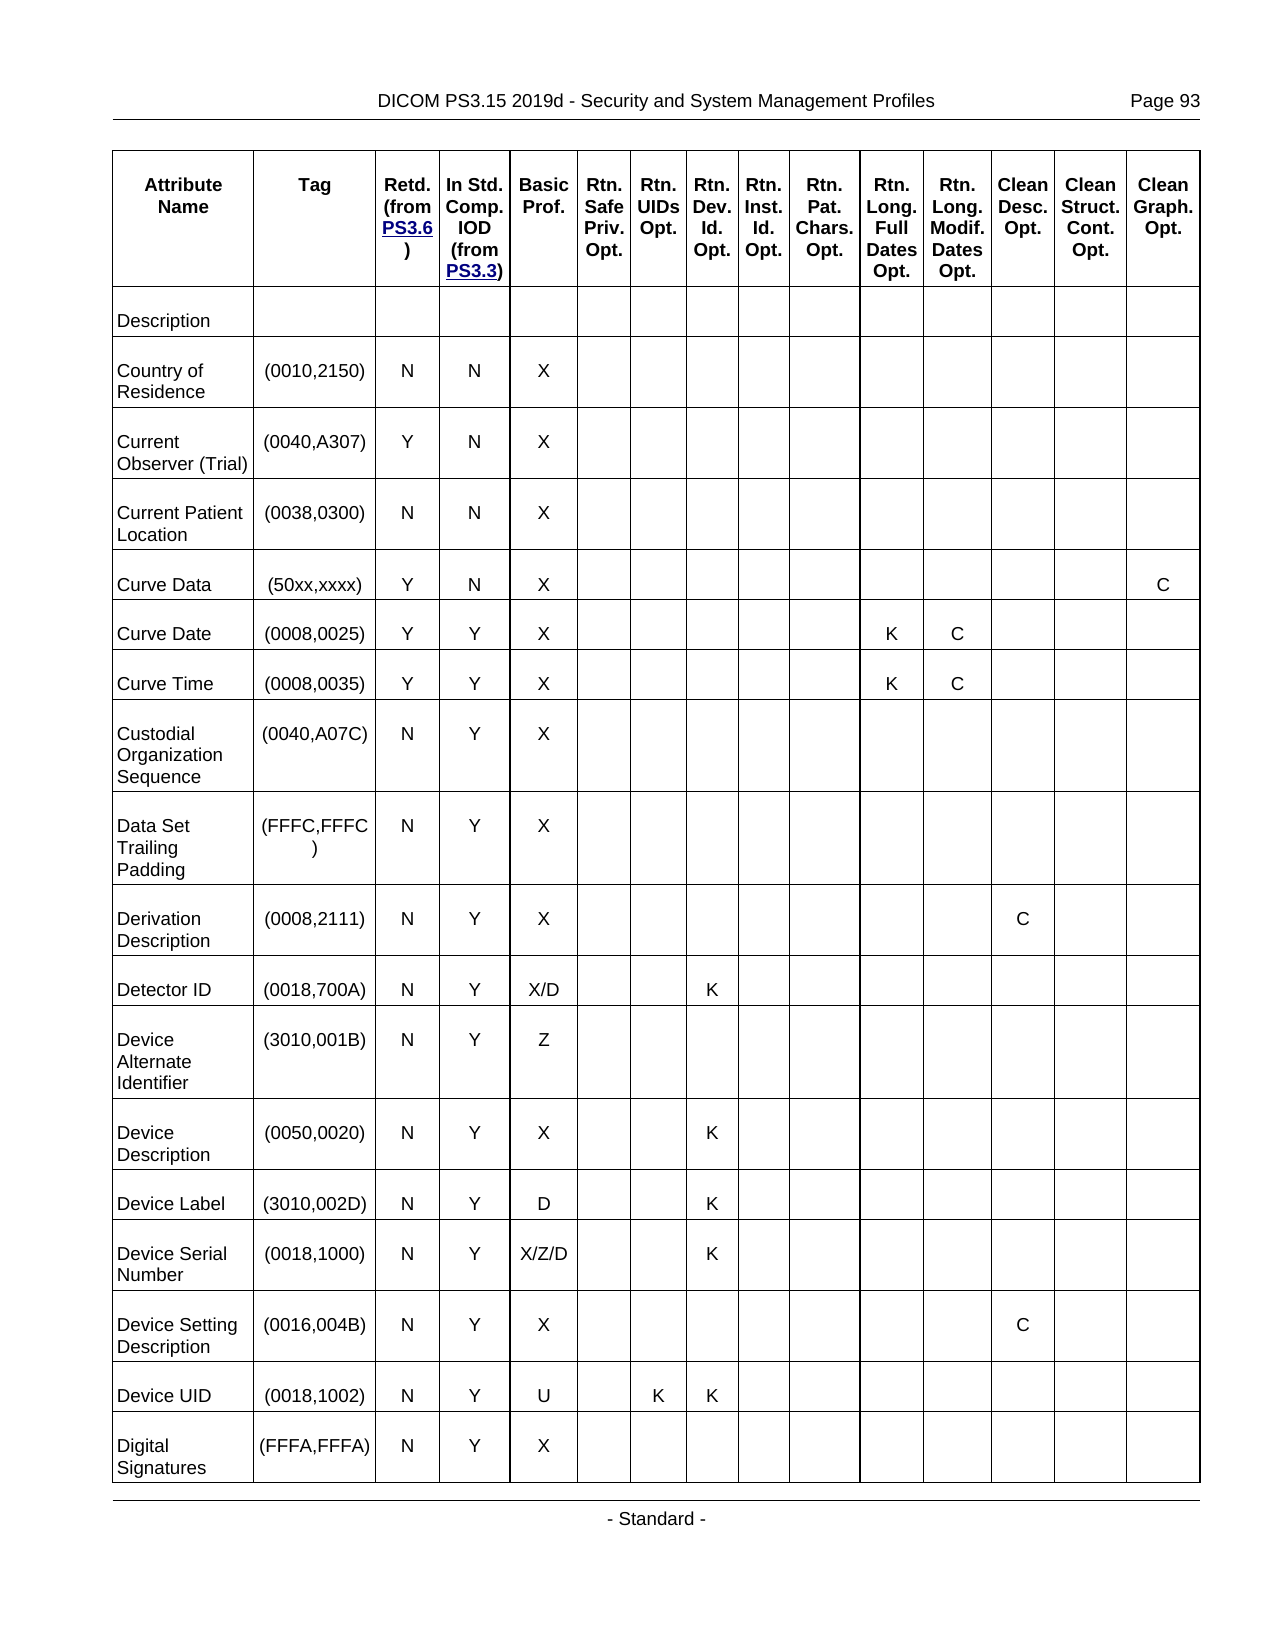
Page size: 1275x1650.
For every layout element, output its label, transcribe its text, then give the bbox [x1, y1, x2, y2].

table_cell (3010,001B) [254, 1006, 375, 1098]
table_cell K [861, 600, 923, 649]
table_cell [631, 792, 686, 884]
table_cell N [376, 956, 439, 1005]
table_cell [992, 1412, 1054, 1482]
table_cell [687, 1412, 738, 1482]
table_cell U [511, 1362, 577, 1411]
table_cell Y [440, 1099, 509, 1169]
table_cell K [687, 1099, 738, 1169]
table_cell [790, 1291, 859, 1361]
table_cell [578, 550, 630, 599]
table_cell X [511, 700, 577, 791]
table_cell [578, 650, 630, 698]
table_cell [739, 287, 789, 336]
table_cell [578, 1099, 630, 1169]
table_cell [861, 287, 923, 336]
table_cell [578, 408, 630, 478]
table_cell [739, 1099, 789, 1169]
table_cell [1127, 650, 1199, 698]
table_cell (0040,A07C) [254, 700, 375, 791]
table_cell X [511, 792, 577, 884]
table_cell [739, 550, 789, 599]
table_cell [578, 1362, 630, 1411]
table_cell [1127, 885, 1199, 955]
table_cell Y [440, 956, 509, 1005]
table_cell [790, 956, 859, 1005]
table_cell K [687, 1220, 738, 1290]
table_cell [687, 600, 738, 649]
table_cell [687, 287, 738, 336]
table_cell C [924, 600, 991, 649]
table_cell N [376, 1006, 439, 1098]
table_cell Device Description [113, 1099, 253, 1169]
table_cell [924, 885, 991, 955]
table_header Retd. (from PS3.6) [376, 151, 439, 286]
table_cell (0038,0300) [254, 479, 375, 549]
table_cell [739, 337, 789, 407]
table_cell [739, 1006, 789, 1098]
table_cell Curve Time [113, 650, 253, 698]
table_cell [631, 1412, 686, 1482]
table_cell Y [440, 885, 509, 955]
table_cell [578, 1291, 630, 1361]
table_cell Y [440, 1220, 509, 1290]
table_cell [631, 550, 686, 599]
table_cell [578, 885, 630, 955]
table_cell [739, 956, 789, 1005]
table_cell [992, 479, 1054, 549]
table_cell [578, 1412, 630, 1482]
table_cell X [511, 1291, 577, 1361]
table_cell [1127, 408, 1199, 478]
table_cell [1055, 408, 1126, 478]
table_cell [578, 337, 630, 407]
table_cell N [376, 337, 439, 407]
table_cell [790, 650, 859, 698]
table_cell (FFFA,FFFA) [254, 1412, 375, 1482]
table_cell [790, 700, 859, 791]
table_cell [992, 1099, 1054, 1169]
table_cell N [376, 792, 439, 884]
table_cell [924, 1170, 991, 1219]
table_cell (0008,0025) [254, 600, 375, 649]
table_cell Y [440, 700, 509, 791]
table_cell (0008,2111) [254, 885, 375, 955]
table_cell [739, 1291, 789, 1361]
table_header In Std. Comp. IOD (from PS3.3) [440, 151, 509, 286]
table_cell [861, 1099, 923, 1169]
table_cell Y [376, 650, 439, 698]
table_cell [790, 1412, 859, 1482]
table_cell Y [376, 408, 439, 478]
table_header Attribute Name [113, 151, 253, 286]
table_cell [1055, 550, 1126, 599]
table_cell [1055, 1220, 1126, 1290]
table_cell Y [440, 792, 509, 884]
table_cell [790, 1220, 859, 1290]
table_cell [861, 885, 923, 955]
table_cell [578, 700, 630, 791]
table_cell Description [113, 287, 253, 336]
table_cell Device Label [113, 1170, 253, 1219]
table_cell X [511, 650, 577, 698]
table_cell X [511, 408, 577, 478]
table_header Rtn. Long. Full Dates Opt. [861, 151, 923, 286]
table_cell [1127, 1412, 1199, 1482]
table_cell [992, 1362, 1054, 1411]
table_cell [1055, 1362, 1126, 1411]
table_cell [1127, 337, 1199, 407]
table_cell K [687, 956, 738, 1005]
table_cell [1127, 956, 1199, 1005]
table_cell N [376, 479, 439, 549]
table_cell [687, 650, 738, 698]
table_cell [924, 337, 991, 407]
table_cell X [511, 337, 577, 407]
table_header Rtn. UIDs Opt. [631, 151, 686, 286]
table_cell N [376, 1412, 439, 1482]
table_cell (50xx,xxxx) [254, 550, 375, 599]
table_header Clean Struct. Cont. Opt. [1055, 151, 1126, 286]
table_cell [992, 650, 1054, 698]
table_cell [1055, 885, 1126, 955]
table_cell (0018,1002) [254, 1362, 375, 1411]
table_cell [924, 1362, 991, 1411]
table_cell [631, 885, 686, 955]
table_cell [739, 650, 789, 698]
table_cell [687, 700, 738, 791]
table_cell [924, 479, 991, 549]
table_cell Device Setting Description [113, 1291, 253, 1361]
table_cell [1055, 650, 1126, 698]
table_cell (0010,2150) [254, 337, 375, 407]
table_cell [687, 885, 738, 955]
table_cell N [376, 1291, 439, 1361]
table_cell X [511, 1099, 577, 1169]
table_cell Current Patient Location [113, 479, 253, 549]
table_cell (FFFC,FFFC) [254, 792, 375, 884]
table_cell [924, 1291, 991, 1361]
table_cell [578, 1006, 630, 1098]
table_cell C [992, 885, 1054, 955]
table_cell [992, 337, 1054, 407]
table_cell Current Observer (Trial) [113, 408, 253, 478]
table_cell [739, 1170, 789, 1219]
table_header Rtn. Long. Modif. Dates Opt. [924, 151, 991, 286]
table_cell [924, 408, 991, 478]
table_cell [511, 287, 577, 336]
table_cell N [440, 479, 509, 549]
table_cell N [440, 337, 509, 407]
table_cell [861, 956, 923, 1005]
table_cell X [511, 600, 577, 649]
table_cell [790, 600, 859, 649]
table_cell X [511, 550, 577, 599]
table_cell [861, 479, 923, 549]
table_cell (0018,1000) [254, 1220, 375, 1290]
table_cell [578, 287, 630, 336]
table_cell [790, 550, 859, 599]
table_cell [992, 956, 1054, 1005]
table_cell Device UID [113, 1362, 253, 1411]
table_cell [578, 792, 630, 884]
table_cell [440, 287, 509, 336]
table_cell Y [440, 1170, 509, 1219]
table_cell [739, 885, 789, 955]
table_cell Derivation Description [113, 885, 253, 955]
table_cell [1055, 337, 1126, 407]
table_cell N [376, 1362, 439, 1411]
table_cell [578, 1220, 630, 1290]
table_cell [1127, 287, 1199, 336]
table_cell [687, 337, 738, 407]
table_cell [631, 1170, 686, 1219]
table_cell [861, 1362, 923, 1411]
table_cell [1127, 600, 1199, 649]
table_cell X/D [511, 956, 577, 1005]
table_cell [790, 1170, 859, 1219]
table_cell Curve Date [113, 600, 253, 649]
table_cell C [992, 1291, 1054, 1361]
table_cell [992, 1220, 1054, 1290]
table_cell [924, 1220, 991, 1290]
table_cell N [376, 1099, 439, 1169]
table_cell X/Z/D [511, 1220, 577, 1290]
table_cell [790, 792, 859, 884]
table_cell [739, 600, 789, 649]
table_cell [687, 1291, 738, 1361]
table_cell Y [440, 1362, 509, 1411]
table_cell Country of Residence [113, 337, 253, 407]
table_cell (0016,004B) [254, 1291, 375, 1361]
table_cell [687, 1006, 738, 1098]
table_cell Data Set Trailing Padding [113, 792, 253, 884]
table_cell [924, 792, 991, 884]
table_cell [687, 479, 738, 549]
table_cell [254, 287, 375, 336]
table_cell Digital Signatures [113, 1412, 253, 1482]
table_cell [739, 1220, 789, 1290]
table_cell [992, 600, 1054, 649]
table_cell [992, 1170, 1054, 1219]
table_cell Y [440, 650, 509, 698]
table_cell [578, 600, 630, 649]
table_cell [687, 792, 738, 884]
table_cell [631, 337, 686, 407]
table_cell (0008,0035) [254, 650, 375, 698]
table_cell [992, 408, 1054, 478]
table_cell [1055, 1170, 1126, 1219]
table_cell [861, 1412, 923, 1482]
table_cell Device Alternate Identifier [113, 1006, 253, 1098]
table_header Rtn. Dev. Id. Opt. [687, 151, 738, 286]
table_cell [1127, 700, 1199, 791]
table_cell [1055, 956, 1126, 1005]
table_cell [992, 550, 1054, 599]
table_cell N [376, 885, 439, 955]
table_cell N [376, 1220, 439, 1290]
table_cell [1127, 1170, 1199, 1219]
table_cell N [440, 408, 509, 478]
table_cell K [631, 1362, 686, 1411]
table_cell C [924, 650, 991, 698]
table_cell [631, 479, 686, 549]
table_header Basic Prof. [511, 151, 577, 286]
table_cell Device Serial Number [113, 1220, 253, 1290]
table_cell D [511, 1170, 577, 1219]
table_cell [790, 287, 859, 336]
table_cell [924, 1099, 991, 1169]
table_cell [578, 956, 630, 1005]
table_cell Detector ID [113, 956, 253, 1005]
table_cell [790, 479, 859, 549]
table_cell [631, 1291, 686, 1361]
table_cell [687, 408, 738, 478]
table_cell [1055, 600, 1126, 649]
table_cell [861, 1220, 923, 1290]
table_cell [739, 408, 789, 478]
table_cell Y [376, 600, 439, 649]
table_cell [1127, 479, 1199, 549]
table_cell [1127, 1099, 1199, 1169]
table_cell [861, 1006, 923, 1098]
table_cell Z [511, 1006, 577, 1098]
table_cell [861, 1170, 923, 1219]
table_cell Y [440, 600, 509, 649]
table_header Tag [254, 151, 375, 286]
table_cell (0018,700A) [254, 956, 375, 1005]
table_cell [1127, 1291, 1199, 1361]
table_cell [376, 287, 439, 336]
table_cell [1127, 1362, 1199, 1411]
table_cell [631, 287, 686, 336]
table_cell Y [440, 1006, 509, 1098]
table_cell [1055, 700, 1126, 791]
table_cell K [861, 650, 923, 698]
table_cell [631, 408, 686, 478]
table_cell [924, 956, 991, 1005]
table_cell [790, 408, 859, 478]
table_cell [924, 550, 991, 599]
table_cell [924, 287, 991, 336]
table_cell [992, 287, 1054, 336]
table_cell [631, 1006, 686, 1098]
table_cell N [376, 700, 439, 791]
table_cell [861, 792, 923, 884]
table_cell Y [440, 1412, 509, 1482]
table_cell N [440, 550, 509, 599]
table_cell K [687, 1170, 738, 1219]
table_cell [1055, 1099, 1126, 1169]
table_cell [687, 550, 738, 599]
table_cell X [511, 1412, 577, 1482]
table_cell [1055, 792, 1126, 884]
table_cell [861, 408, 923, 478]
table_cell [739, 1412, 789, 1482]
table_cell (0040,A307) [254, 408, 375, 478]
table_cell [1055, 1006, 1126, 1098]
table_cell [1055, 1412, 1126, 1482]
table_cell [924, 1412, 991, 1482]
table_cell [790, 1099, 859, 1169]
table_cell [578, 1170, 630, 1219]
table_cell [924, 700, 991, 791]
table_cell [631, 1220, 686, 1290]
table_cell Y [440, 1291, 509, 1361]
table_cell Y [376, 550, 439, 599]
table_cell [631, 600, 686, 649]
table_cell [992, 700, 1054, 791]
table_cell [1055, 287, 1126, 336]
table_cell [1127, 1006, 1199, 1098]
table_cell [1055, 479, 1126, 549]
table_cell [861, 700, 923, 791]
table_cell [631, 700, 686, 791]
table_cell [578, 479, 630, 549]
table_cell K [687, 1362, 738, 1411]
table_cell X [511, 885, 577, 955]
table_cell (0050,0020) [254, 1099, 375, 1169]
table_cell [739, 1362, 789, 1411]
table_cell Curve Data [113, 550, 253, 599]
table_cell Custodial Organization Sequence [113, 700, 253, 791]
table_cell [631, 650, 686, 698]
table_cell (3010,002D) [254, 1170, 375, 1219]
table_cell [631, 1099, 686, 1169]
table_cell [1127, 1220, 1199, 1290]
table_cell [1127, 792, 1199, 884]
table_cell [1055, 1291, 1126, 1361]
table_cell [861, 550, 923, 599]
table_cell [739, 792, 789, 884]
table_cell C [1127, 550, 1199, 599]
table_header Clean Graph. Opt. [1127, 151, 1199, 286]
table_cell N [376, 1170, 439, 1219]
table_cell [790, 1362, 859, 1411]
table_cell [992, 792, 1054, 884]
table_cell [631, 956, 686, 1005]
table_header Rtn. Inst. Id. Opt. [739, 151, 789, 286]
table_cell X [511, 479, 577, 549]
table_cell [861, 1291, 923, 1361]
table_cell [790, 885, 859, 955]
table_cell [790, 337, 859, 407]
table_cell [739, 700, 789, 791]
table_header Rtn. Pat. Chars. Opt. [790, 151, 859, 286]
table_cell [992, 1006, 1054, 1098]
table_header Clean Desc. Opt. [992, 151, 1054, 286]
table_cell [739, 479, 789, 549]
table_header Rtn. Safe Priv. Opt. [578, 151, 630, 286]
table_cell [924, 1006, 991, 1098]
table_cell [861, 337, 923, 407]
table_cell [790, 1006, 859, 1098]
